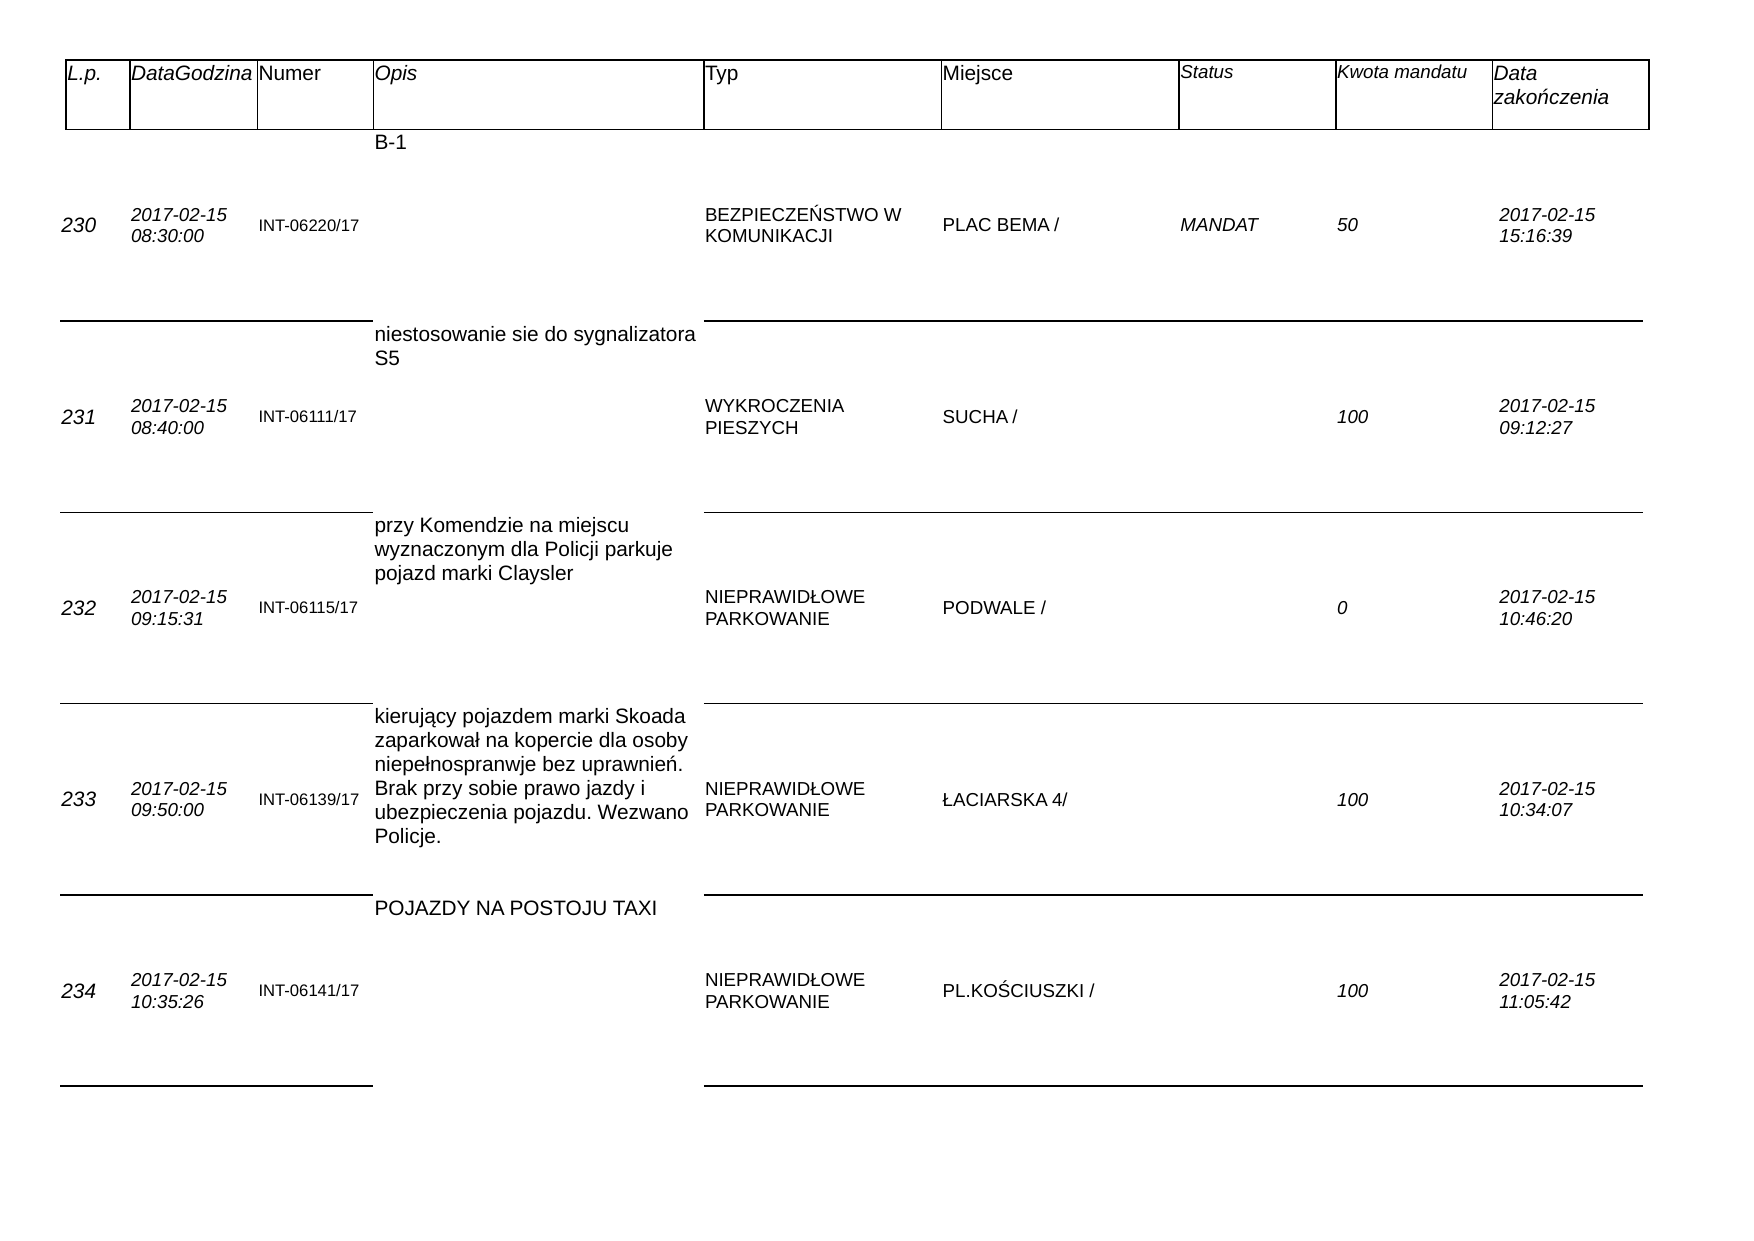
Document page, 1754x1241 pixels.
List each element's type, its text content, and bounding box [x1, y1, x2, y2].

table_cell 2017-02-15 09:12:27 [1498, 322, 1643, 511]
table_cell 2017-02-15 11:05:42 [1498, 896, 1643, 1085]
table_header Kwota mandatu [1337, 61, 1492, 129]
table_cell [1643, 703, 1649, 894]
table_cell POJAZDY NA POSTOJU TAXI [373, 894, 704, 1085]
table_header Typ [705, 61, 941, 129]
table_header [60, 59, 65, 129]
table_cell 231 [60, 322, 130, 511]
table_cell SUCHA / [941, 322, 1179, 511]
table_cell [1643, 894, 1649, 1085]
table_cell 100 [1336, 896, 1498, 1085]
table_cell MANDAT [1179, 130, 1336, 320]
table_cell 2017-02-15 10:46:20 [1498, 513, 1643, 703]
table_header Opis [374, 61, 703, 129]
table_cell [1179, 513, 1336, 703]
table_cell PLAC BEMA / [941, 130, 1179, 320]
table_cell 0 [1336, 513, 1498, 703]
table_cell [1643, 320, 1649, 511]
table_header Data zakończenia [1493, 61, 1648, 129]
table_cell 100 [1336, 322, 1498, 511]
table_header Status [1180, 61, 1335, 129]
table_cell [1179, 896, 1336, 1085]
table_header Numer [258, 61, 373, 129]
table_cell 2017-02-15 09:50:00 [130, 704, 257, 894]
table_cell przy Komendzie na miejscu wyznaczonym dla Policji parkuje pojazd marki Claysler [373, 511, 704, 703]
table_cell 233 [60, 704, 130, 894]
table_cell 100 [1336, 704, 1498, 894]
table_cell 2017-02-15 15:16:39 [1498, 130, 1643, 320]
table_cell NIEPRAWIDŁOWE PARKOWANIE [704, 896, 941, 1085]
table_cell B-1 [373, 130, 704, 320]
table_cell [1179, 322, 1336, 511]
table_header DataGodzina [131, 61, 257, 129]
table_header L.p. [67, 61, 129, 129]
table_cell 232 [60, 513, 130, 703]
table_cell NIEPRAWIDŁOWE PARKOWANIE [704, 704, 941, 894]
table_header Miejsce [942, 61, 1178, 129]
table_cell 2017-02-15 08:30:00 [130, 130, 257, 320]
table_cell [1643, 511, 1649, 703]
table_cell NIEPRAWIDŁOWE PARKOWANIE [704, 513, 941, 703]
table_cell INT-06115/17 [257, 513, 373, 703]
table_cell 2017-02-15 09:15:31 [130, 513, 257, 703]
table_cell [1643, 130, 1649, 320]
table_cell 234 [60, 896, 130, 1085]
table_cell ŁACIARSKA 4/ [941, 704, 1179, 894]
table_cell kierujący pojazdem marki Skoada zaparkował na kopercie dla osoby niepełnospranwje bez uprawnień. Brak przy sobie prawo jazdy i ubezpieczenia pojazdu. Wezwano Policje. [373, 703, 704, 894]
table_cell PODWALE / [941, 513, 1179, 703]
table_cell BEZPIECZEŃSTWO W KOMUNIKACJI [704, 130, 941, 320]
table_cell niestosowanie sie do sygnalizatora S5 [373, 320, 704, 511]
table_cell PL.KOŚCIUSZKI / [941, 896, 1179, 1085]
table_cell WYKROCZENIA PIESZYCH [704, 322, 941, 511]
table_cell INT-06139/17 [257, 704, 373, 894]
table_cell INT-06141/17 [257, 896, 373, 1085]
table_cell [1179, 704, 1336, 894]
table_cell INT-06220/17 [257, 130, 373, 320]
table_cell 2017-02-15 10:35:26 [130, 896, 257, 1085]
table_cell 50 [1336, 130, 1498, 320]
table_cell 2017-02-15 08:40:00 [130, 322, 257, 511]
table_cell 230 [60, 129, 130, 320]
table_cell INT-06111/17 [257, 322, 373, 511]
table_cell 2017-02-15 10:34:07 [1498, 704, 1643, 894]
